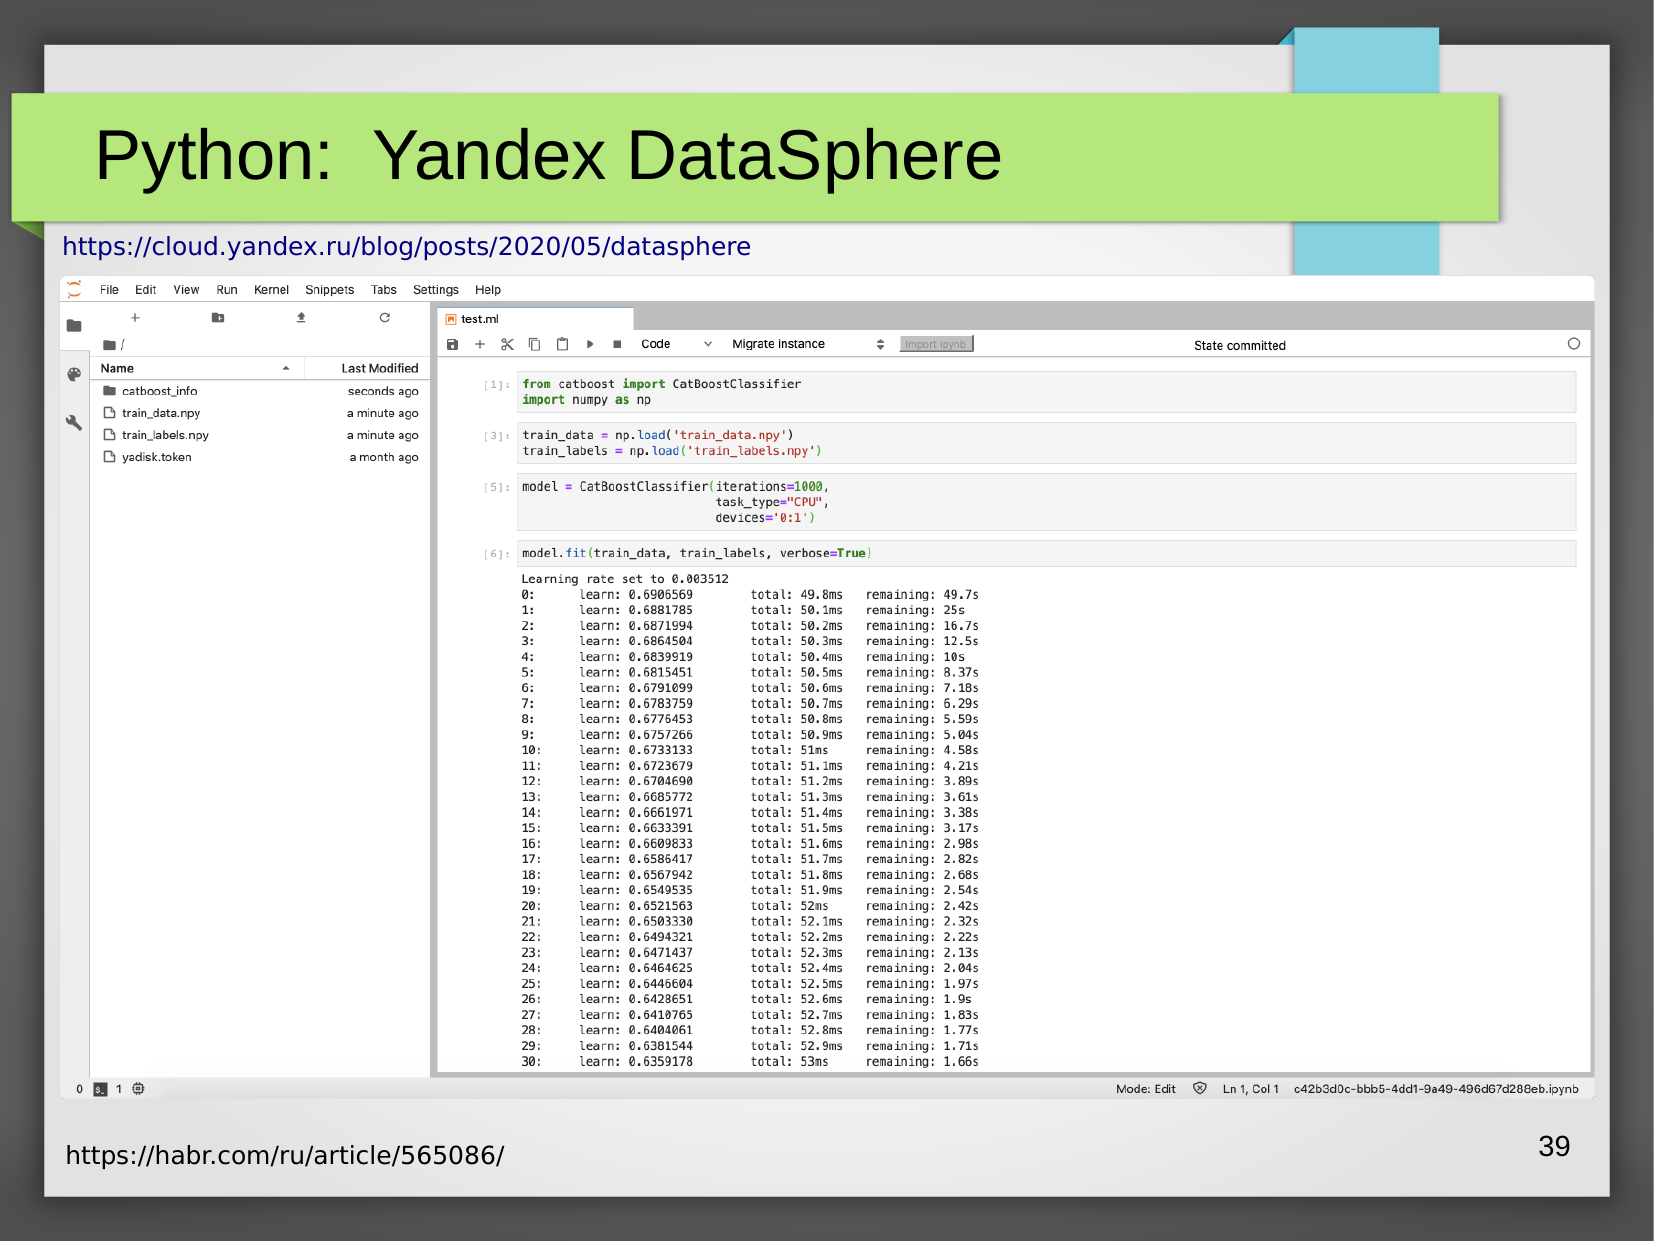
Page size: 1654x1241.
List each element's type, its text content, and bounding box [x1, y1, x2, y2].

picture [0, 0, 1654, 1241]
text_box https://habr.com/ru/article/565086/ [50, 1133, 945, 1182]
title Python: Yandex DataSphere [94, 108, 1300, 201]
text_box https://cloud.yandex.ru/blog/posts/2020/05/datasphere [47, 224, 910, 298]
